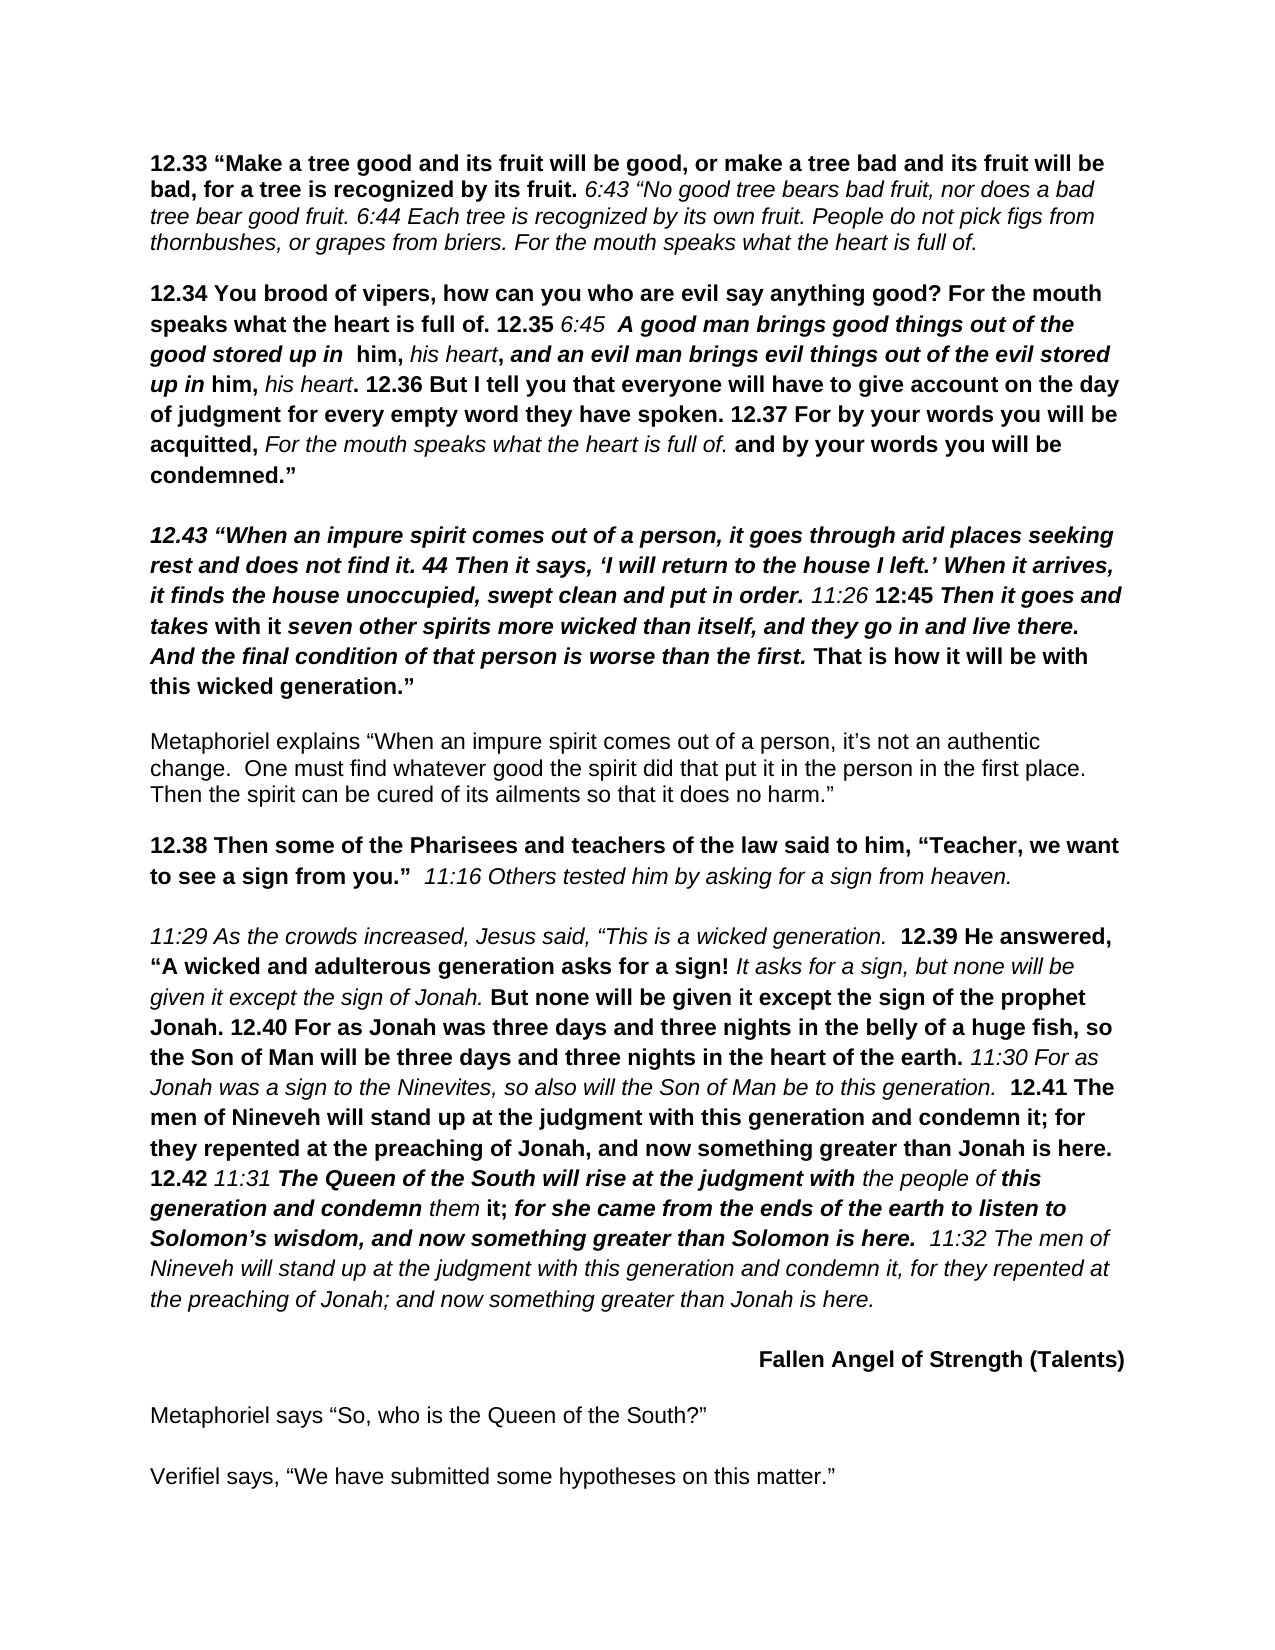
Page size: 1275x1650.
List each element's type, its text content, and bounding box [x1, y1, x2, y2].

text Metaphoriel explains “When an impure spirit comes out of a person, it’s not an authentic change. One must find whatever good the spirit did that put it in the person in the first place. Then the spirit can be cured of its ailments so that it does no harm.” [150, 728, 1125, 807]
text 12.38 Then some of the Pharisees and teachers of the law said to him, “Teacher, we want to see a sign from you.” 11:16 Others tested him by asking for a sign from heaven. [150, 832, 1125, 889]
text Metaphoriel says “So, who is the Queen of the South?” [150, 1402, 1125, 1429]
text 11:29 As the crowds increased, Jesus said, “This is a wicked generation. 12.39 He answered, “A wicked and adulterous generation asks for a sign! It asks for a sign, but none will be given it except the sign of Jonah. But none will be given it except the sign of the prophet Jonah. 12.40 For as Jonah was three days and three nights in the belly of a huge fish, so the Son of Man will be three days and three nights in the heart of the earth. 11:30 For as Jonah was a sign to the Ninevites, so also will the Son of Man be to this generation. 12.41 The men of Nineveh will stand up at the judgment with this generation and condemn it; for they repented at the preaching of Jonah, and now something greater than Jonah is here. 12.42 11:31 The Queen of the South will rise at the judgment with the people of this generation and condemn them it; for she came from the ends of the earth to listen to Solomon’s wisdom, and now something greater than Solomon is here. 11:32 The men of Nineveh will stand up at the judgment with this generation and condemn it, for they repented at the preaching of Jonah; and now something greater than Jonah is here. [150, 923, 1125, 1312]
text 12.43 “When an impure spirit comes out of a person, it goes through arid places seeking rest and does not find it. 44 Then it says, ‘I will return to the house I left.’ When it arrives, it finds the house unoccupied, swept clean and put in order. 11:26 12:45 Then it goes and takes with it seven other spirits more wicked than itself, and they go in and live there. And the final condition of that person is worse than the first. That is how it will be with this wicked generation.” [150, 522, 1125, 699]
text Verifiel says, “We have submitted some hypotheses on this matter.” [150, 1463, 1125, 1489]
text 12.34 You brood of vipers, how can you who are evil say anything good? For the mouth speaks what the heart is full of. 12.35 6:45 A good man brings good things out of the good stored up in him, his heart, and an evil man brings evil things out of the evil stored up in him, his heart. 12.36 But I tell you that everyone will have to give account on the day of judgment for every empty word they have spoken. 12.37 For by your words you will be acquitted, For the mouth speaks what the heart is full of. and by your words you will be condemned.” [150, 280, 1125, 488]
text 12.33 “Make a tree good and its fruit will be good, or make a tree bad and its fruit will be bad, for a tree is recognized by its fruit. 6:43 “No good tree bears bad fruit, nor does a bad tree bear good fruit. 6:44 Each tree is recognized by its own fruit. People do not pick figs from thornbushes, or grapes from briers. For the mouth speaks what the heart is full of. [150, 150, 1125, 255]
subtitle Fallen Angel of Strength (Talents) [150, 1346, 1125, 1372]
